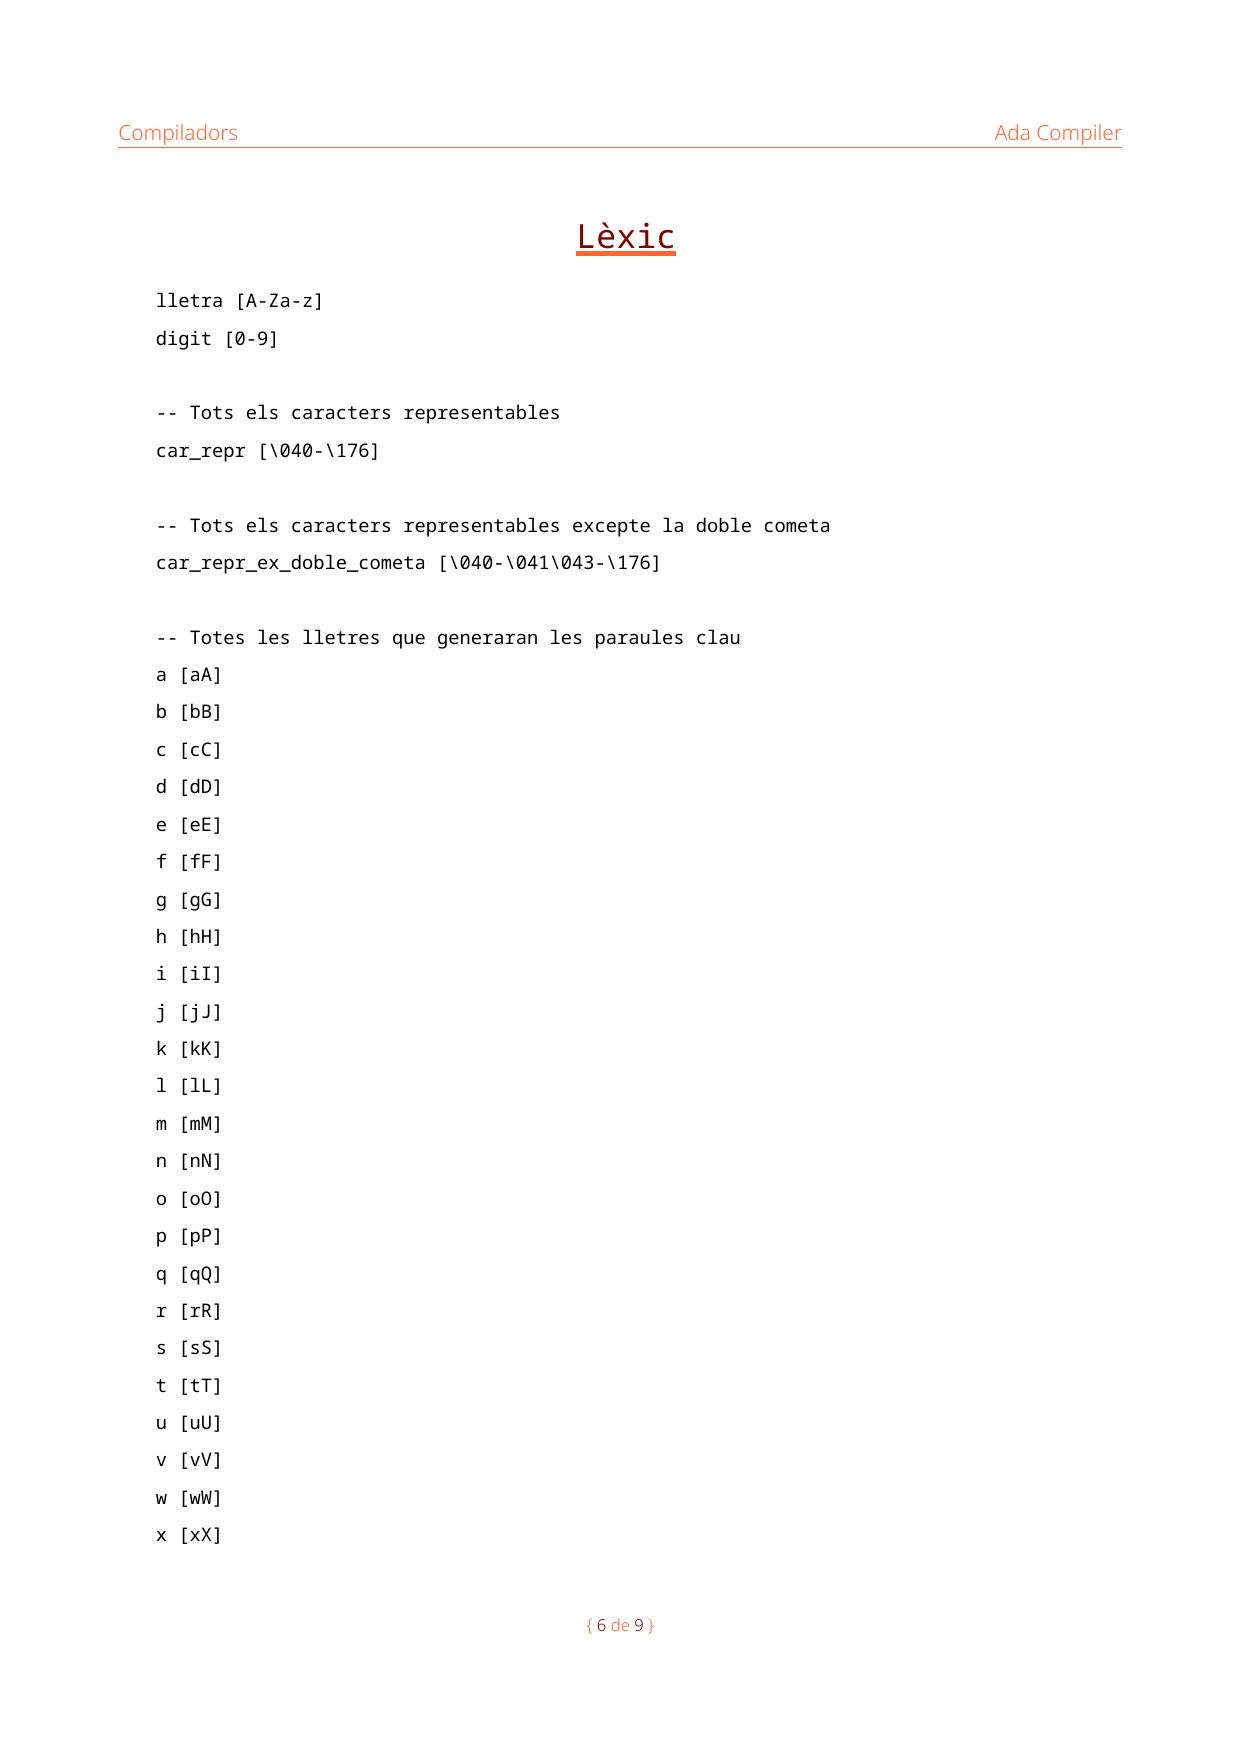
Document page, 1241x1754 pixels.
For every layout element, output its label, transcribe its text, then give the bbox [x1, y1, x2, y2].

text digit [0-9] [118, 325, 1122, 350]
text x [xX] [118, 1522, 1122, 1547]
text s [sS] [118, 1334, 1122, 1360]
subtitle Lèxic [130, 212, 1122, 258]
text l [lL] [118, 1073, 1122, 1098]
text o [oO] [118, 1185, 1122, 1211]
text q [qQ] [118, 1260, 1122, 1285]
text d [dD] [118, 774, 1122, 799]
text car_repr [\040-\176] [118, 437, 1122, 463]
text j [jJ] [118, 998, 1122, 1023]
text u [uU] [118, 1409, 1122, 1435]
text b [bB] [118, 699, 1122, 724]
text h [hH] [118, 923, 1122, 949]
text lletra [A-Za-z] [118, 287, 1122, 313]
text e [eE] [118, 811, 1122, 837]
text t [tT] [118, 1372, 1122, 1397]
text c [cC] [118, 736, 1122, 762]
text r [rR] [118, 1297, 1122, 1323]
text i [iI] [118, 961, 1122, 986]
text -- Tots els caracters representables excepte la doble cometa [118, 512, 1122, 537]
text -- Totes les lletres que generaran les paraules clau [118, 624, 1122, 649]
text g [gG] [118, 886, 1122, 911]
text w [wW] [118, 1484, 1122, 1510]
text f [fF] [118, 848, 1122, 874]
text -- Tots els caracters representables [118, 400, 1122, 425]
text v [vV] [118, 1447, 1122, 1472]
text a [aA] [118, 661, 1122, 687]
text p [pP] [118, 1222, 1122, 1248]
text n [nN] [118, 1148, 1122, 1173]
text car_repr_ex_doble_cometa [\040-\041\043-\176] [118, 549, 1122, 575]
text m [mM] [118, 1110, 1122, 1136]
text k [kK] [118, 1035, 1122, 1061]
